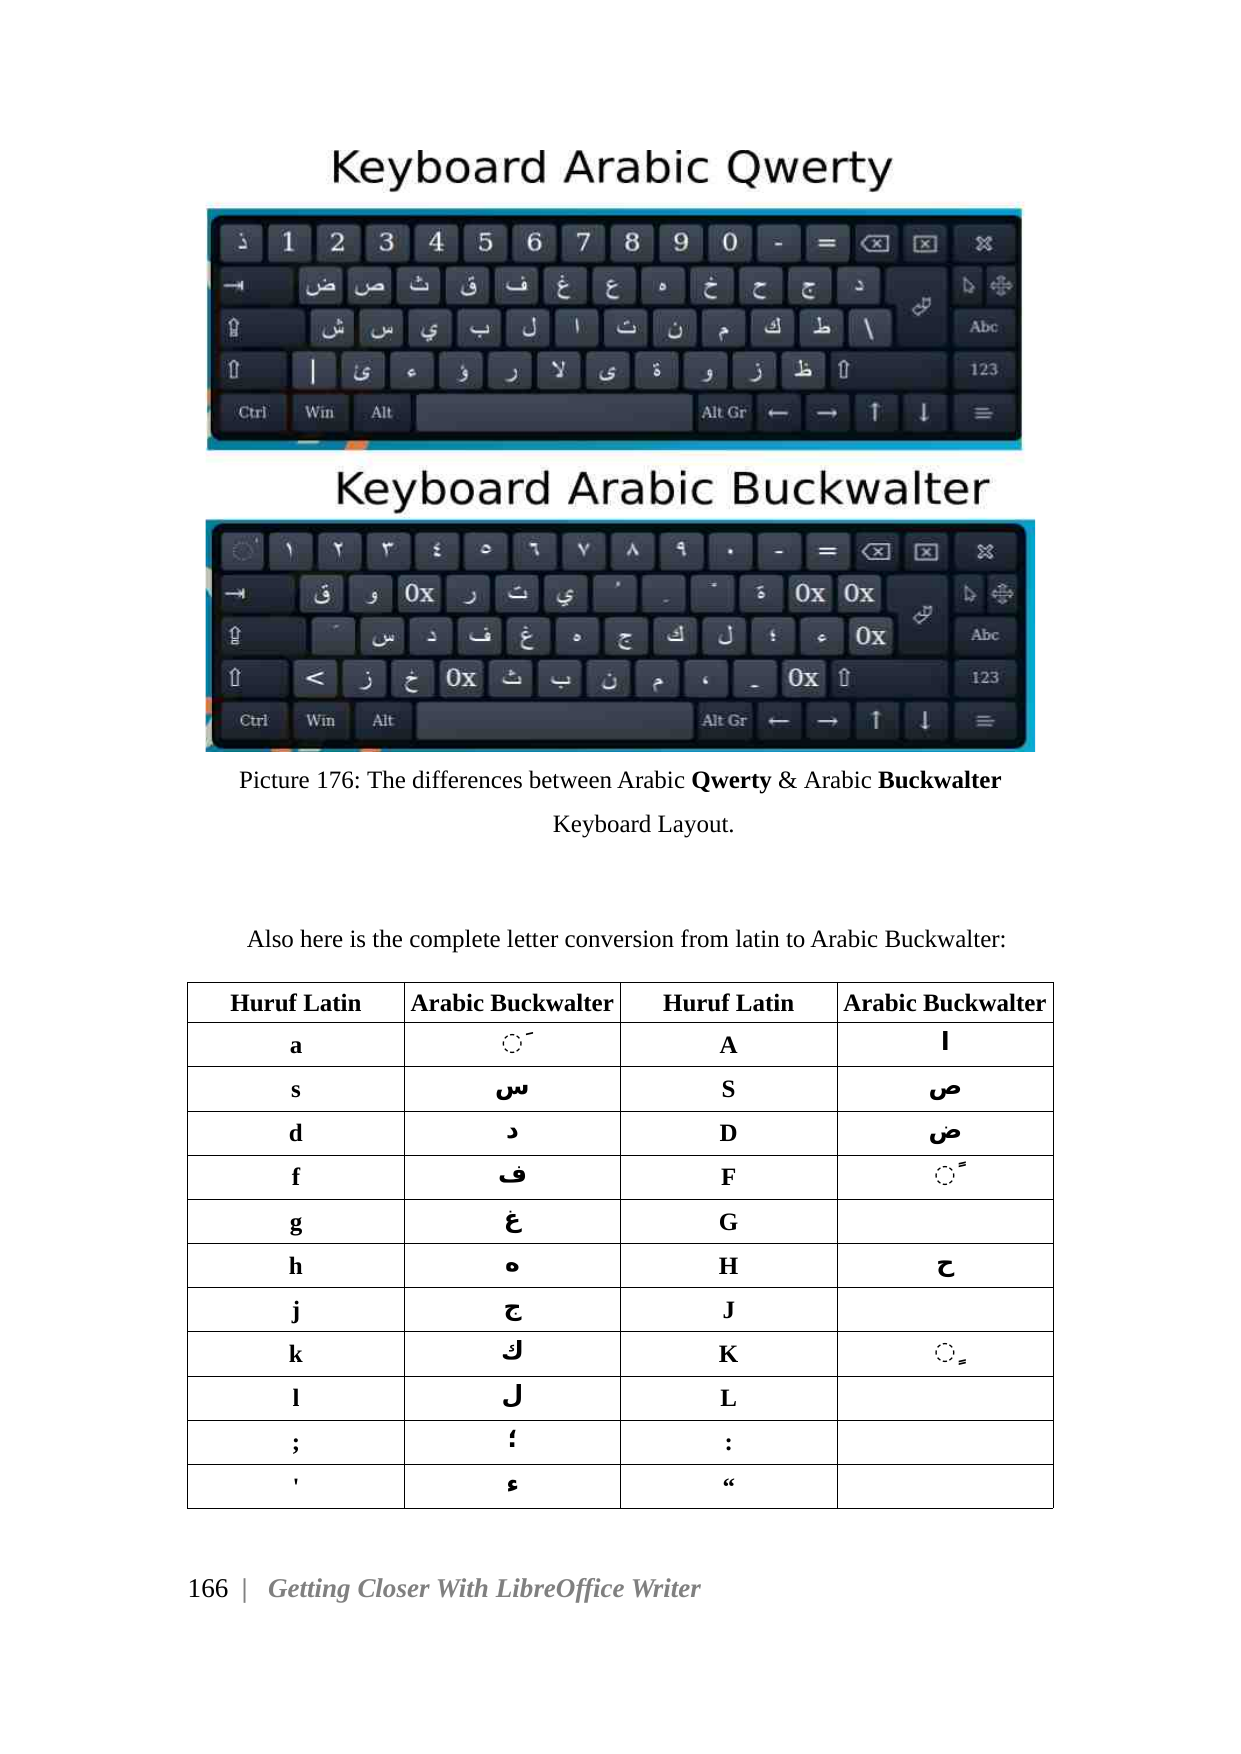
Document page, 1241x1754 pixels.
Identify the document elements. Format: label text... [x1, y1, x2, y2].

table_cell d [188, 1112, 404, 1155]
table_cell : [621, 1421, 837, 1464]
table_cell ء [405, 1465, 620, 1508]
table_cell ج [405, 1288, 620, 1331]
table_cell s [188, 1067, 404, 1111]
table_cell k [188, 1332, 404, 1376]
table_cell L [621, 1377, 837, 1420]
table_cell ل [405, 1377, 620, 1420]
table_cell j [188, 1288, 404, 1331]
table_cell S [621, 1067, 837, 1111]
table_cell ص [838, 1067, 1053, 1111]
table_cell ً [838, 1156, 1053, 1199]
text Picture 176: The differences between Arabic Qwerty & Arabic Buckwalter Keyboard Layout. [187, 763, 1053, 837]
table_cell [838, 1465, 1053, 1508]
table_cell ض [838, 1112, 1053, 1155]
table_cell g [188, 1200, 404, 1243]
table_cell l [188, 1377, 404, 1420]
table_cell ' [188, 1465, 404, 1508]
table_cell ك [405, 1332, 620, 1376]
table_cell ف [405, 1156, 620, 1199]
table_cell D [621, 1112, 837, 1155]
text Also here is the complete letter conversion from latin to Arabic Buckwalter: [187, 924, 1053, 953]
table_cell a [188, 1023, 404, 1066]
table_cell [838, 1288, 1053, 1331]
table_cell س [405, 1067, 620, 1111]
table_cell [838, 1377, 1053, 1420]
table_header Huruf Latin [188, 983, 404, 1022]
table_cell ؛ [405, 1421, 620, 1464]
table_cell ٍ [838, 1332, 1053, 1376]
picture [205, 150, 1035, 752]
table_cell J [621, 1288, 837, 1331]
table_cell H [621, 1244, 837, 1287]
table_cell ح [838, 1244, 1053, 1287]
table_cell َ [405, 1023, 620, 1066]
table_header Arabic Buckwalter [405, 983, 620, 1022]
table_header Arabic Buckwalter [838, 983, 1053, 1022]
table_cell [838, 1200, 1053, 1243]
table_cell h [188, 1244, 404, 1287]
table_header Huruf Latin [621, 983, 837, 1022]
table_cell ; [188, 1421, 404, 1464]
table_cell “ [621, 1465, 837, 1508]
table_cell ا [838, 1023, 1053, 1066]
table_cell K [621, 1332, 837, 1376]
table_cell د [405, 1112, 620, 1155]
table_cell [838, 1421, 1053, 1464]
table_cell ه [405, 1244, 620, 1287]
table_cell G [621, 1200, 837, 1243]
table_cell A [621, 1023, 837, 1066]
table_cell f [188, 1156, 404, 1199]
table_cell غ [405, 1200, 620, 1243]
table_cell F [621, 1156, 837, 1199]
